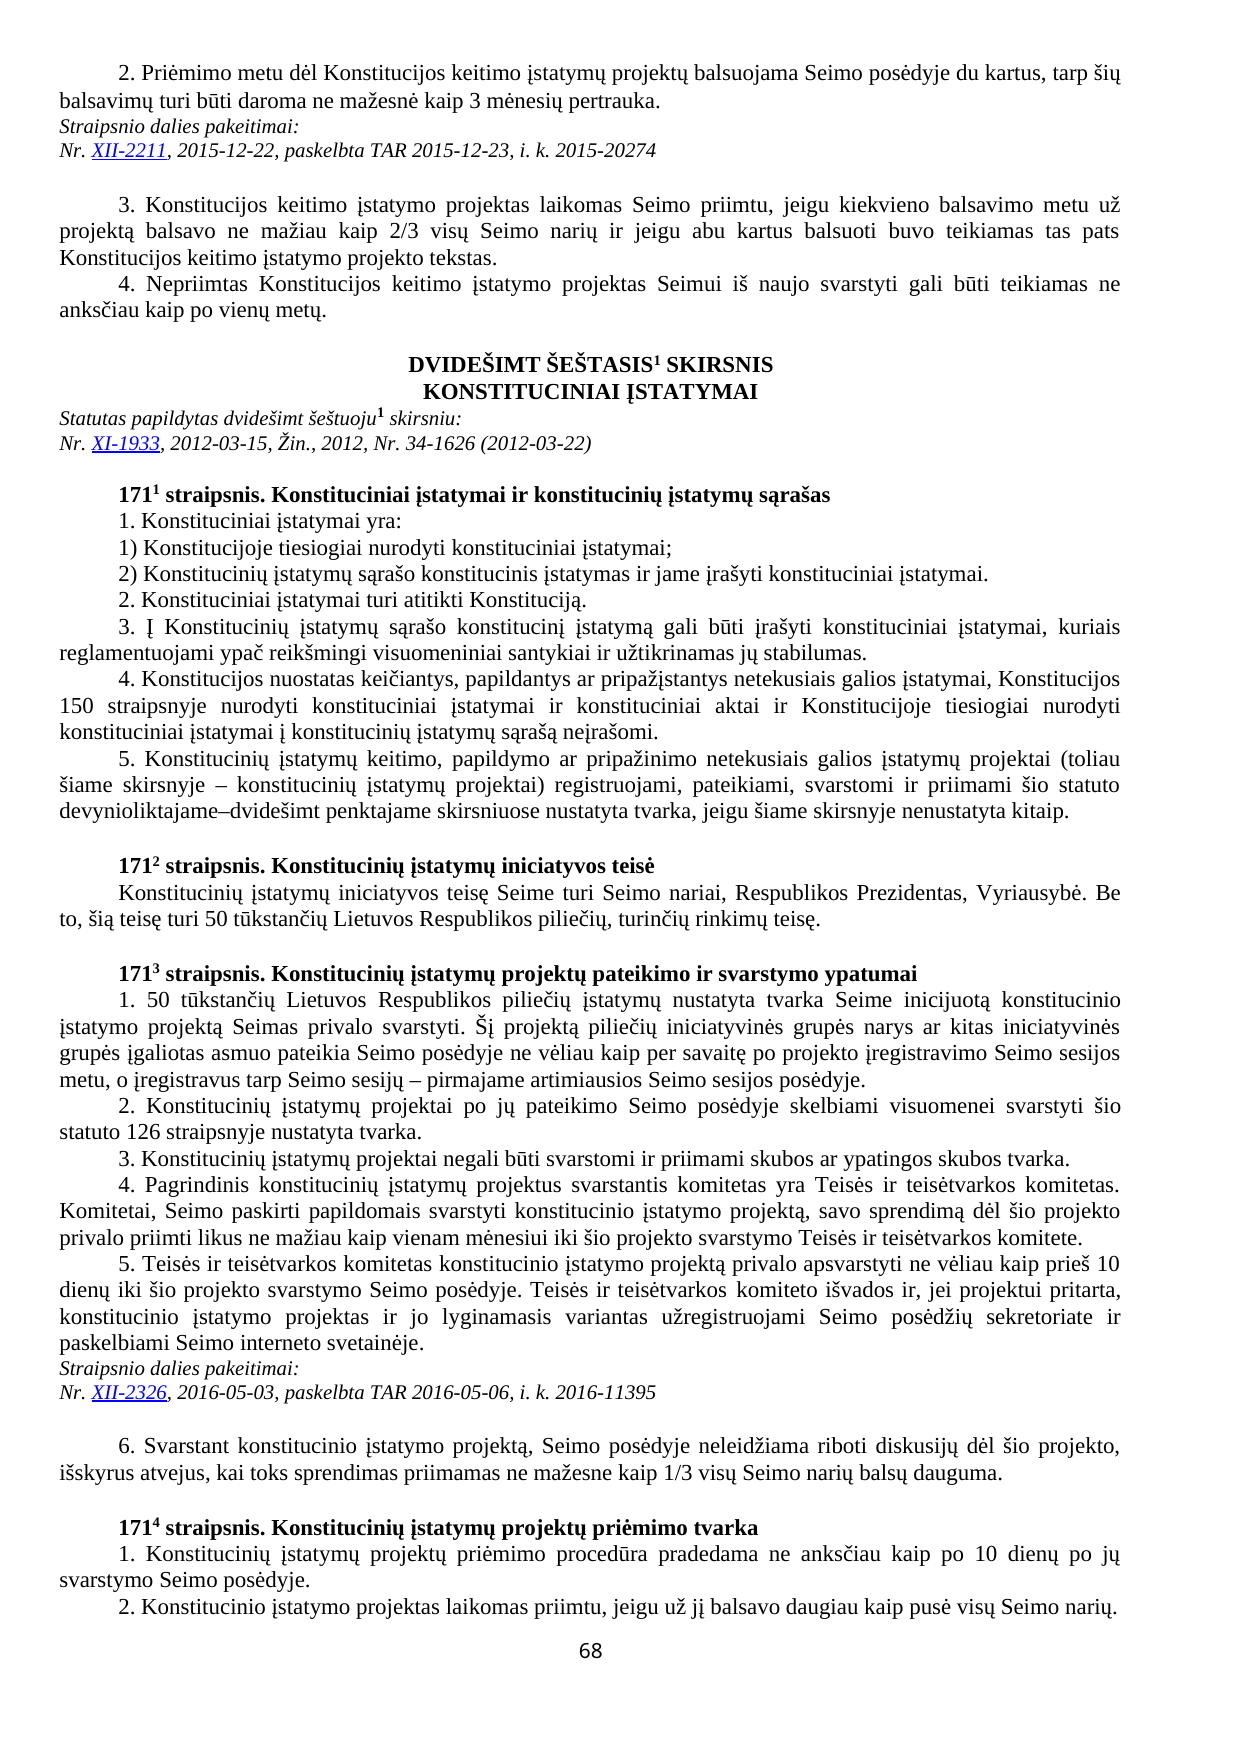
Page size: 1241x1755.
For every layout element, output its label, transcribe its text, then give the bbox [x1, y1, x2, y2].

text 6. Svarstant konstitucinio įstatymo projektą, Seimo posėdyje neleidžiama riboti diskusijų dėl šio projekto, išskyrus atvejus, kai toks sprendimas priimamas ne mažesne kaip 1/3 visų Seimo narių balsų dauguma. [59, 1432, 1122, 1485]
text 4. Konstitucijos nuostatas keičiantys, papildantys ar pripažįstantys netekusiais galios įstatymai, Konstitucijos 150 straipsnyje nurodyti konstituciniai įstatymai ir konstituciniai aktai ir Konstitucijoje tiesiogiai nurodyti konstituciniai įstatymai į konstitucinių įstatymų sąrašą neįrašomi. [59, 666, 1122, 744]
text 5. Teisės ir teisėtvarkos komitetas konstitucinio įstatymo projektą privalo apsvarstyti ne vėliau kaip prieš 10 dienų iki šio projekto svarstymo Seimo posėdyje. Teisės ir teisėtvarkos komiteto išvados ir, jei projektui pritarta, konstitucinio įstatymo projektas ir jo lyginamasis variantas užregistruojami Seimo posėdžių sekretoriate ir paskelbiami Seimo interneto svetainėje. [59, 1250, 1122, 1356]
text 2. Priėmimo metu dėl Konstitucijos keitimo įstatymų projektų balsuojama Seimo posėdyje du kartus, tarp šių balsavimų turi būti daroma ne mažesnė kaip 3 mėnesių pertrauka. [59, 59, 1122, 114]
text 4. Nepriimtas Konstitucijos keitimo įstatymo projektas Seimui iš naujo svarstyti gali būti teikiamas ne anksčiau kaip po vienų metų. [59, 270, 1122, 323]
text 3. Konstitucinių įstatymų projektai negali būti svarstomi ir priimami skubos ar ypatingos skubos tvarka. [59, 1145, 1122, 1171]
text 3. Į Konstitucinių įstatymų sąrašo konstitucinį įstatymą gali būti įrašyti konstituciniai įstatymai, kuriais reglamentuojami ypač reikšmingi visuomeniniai santykiai ir užtikrinamas jų stabilumas. [59, 613, 1122, 666]
subtitle KONSTITUCINIAI ĮSTATYMAI [59, 378, 1122, 404]
text 4. Pagrindinis konstitucinių įstatymų projektus svarstantis komitetas yra Teisės ir teisėtvarkos komitetas. Komitetai, Seimo paskirti papildomais svarstyti konstitucinio įstatymo projektą, savo sprendimą dėl šio projekto privalo priimti likus ne mažiau kaip vienam mėnesiui iki šio projekto svarstymo Teisės ir teisėtvarkos komitete. [59, 1171, 1122, 1250]
text Straipsnio dalies pakeitimai: [59, 1356, 1122, 1379]
text DVIDEŠIMT ŠEŠTASIS1 SKIRSNIS [59, 352, 1122, 378]
text 3. Konstitucijos keitimo įstatymo projektas laikomas Seimo priimtu, jeigu kiekvieno balsavimo metu už projektą balsavo ne mažiau kaip 2/3 visų Seimo narių ir jeigu abu kartus balsuoti buvo teikiamas tas pats Konstitucijos keitimo įstatymo projekto tekstas. [59, 191, 1122, 270]
text 2) Konstitucinių įstatymų sąrašo konstitucinis įstatymas ir jame įrašyti konstituciniai įstatymai. [59, 560, 1122, 586]
text 2. Konstituciniai įstatymai turi atitikti Konstituciją. [59, 586, 1122, 613]
text 1) Konstitucijoje tiesiogiai nurodyti konstituciniai įstatymai; [59, 534, 1122, 560]
text Konstitucinių įstatymų iniciatyvos teisę Seime turi Seimo nariai, Respublikos Prezidentas, Vyriausybė. Be to, šią teisę turi 50 tūkstančių Lietuvos Respublikos piliečių, turinčių rinkimų teisę. [59, 879, 1122, 931]
text 2. Konstitucinių įstatymų projektai po jų pateikimo Seimo posėdyje skelbiami visuomenei svarstyti šio statuto 126 straipsnyje nustatyta tvarka. [59, 1092, 1122, 1145]
text Nr. XII-2211, 2015-12-22, paskelbta TAR 2015-12-23, i. k. 2015-20274 [59, 138, 1122, 162]
text 1. 50 tūkstančių Lietuvos Respublikos piliečių įstatymų nustatyta tvarka Seime inicijuotą konstitucinio įstatymo projektą Seimas privalo svarstyti. Šį projektą piliečių iniciatyvinės grupės narys ar kitas iniciatyvinės grupės įgaliotas asmuo pateikia Seimo posėdyje ne vėliau kaip per savaitę po projekto įregistravimo Seimo sesijos metu, o įregistravus tarp Seimo sesijų – pirmajame artimiausios Seimo sesijos posėdyje. [59, 987, 1122, 1092]
text Statutas papildytas dvidešimt šeštuoju1 skirsniu: [59, 404, 1122, 431]
text Nr. XII-2326, 2016-05-03, paskelbta TAR 2016-05-06, i. k. 2016-11395 [59, 1379, 1122, 1404]
text 1714 straipsnis. Konstitucinių įstatymų projektų priėmimo tvarka [59, 1514, 1099, 1540]
text 1. Konstituciniai įstatymai yra: [59, 507, 1122, 534]
text 1712 straipsnis. Konstitucinių įstatymų iniciatyvos teisė [59, 852, 1122, 879]
text 1711 straipsnis. Konstituciniai įstatymai ir konstitucinių įstatymų sąrašas [59, 481, 1122, 507]
text Straipsnio dalies pakeitimai: [59, 114, 1122, 138]
text 1. Konstitucinių įstatymų projektų priėmimo procedūra pradedama ne anksčiau kaip po 10 dienų po jų svarstymo Seimo posėdyje. [59, 1540, 1122, 1593]
text Nr. XI-1933, 2012-03-15, Žin., 2012, Nr. 34-1626 (2012-03-22) [59, 431, 1122, 455]
text 1713 straipsnis. Konstitucinių įstatymų projektų pateikimo ir svarstymo ypatumai [118, 960, 1122, 987]
text 2. Konstitucinio įstatymo projektas laikomas priimtu, jeigu už jį balsavo daugiau kaip pusė visų Seimo narių. [59, 1593, 1122, 1619]
text 5. Konstitucinių įstatymų keitimo, papildymo ar pripažinimo netekusiais galios įstatymų projektai (toliau šiame skirsnyje – konstitucinių įstatymų projektai) registruojami, pateikiami, svarstomi ir priimami šio statuto devynioliktajame–dvidešimt penktajame skirsniuose nustatyta tvarka, jeigu šiame skirsnyje nenustatyta kitaip. [59, 744, 1122, 824]
